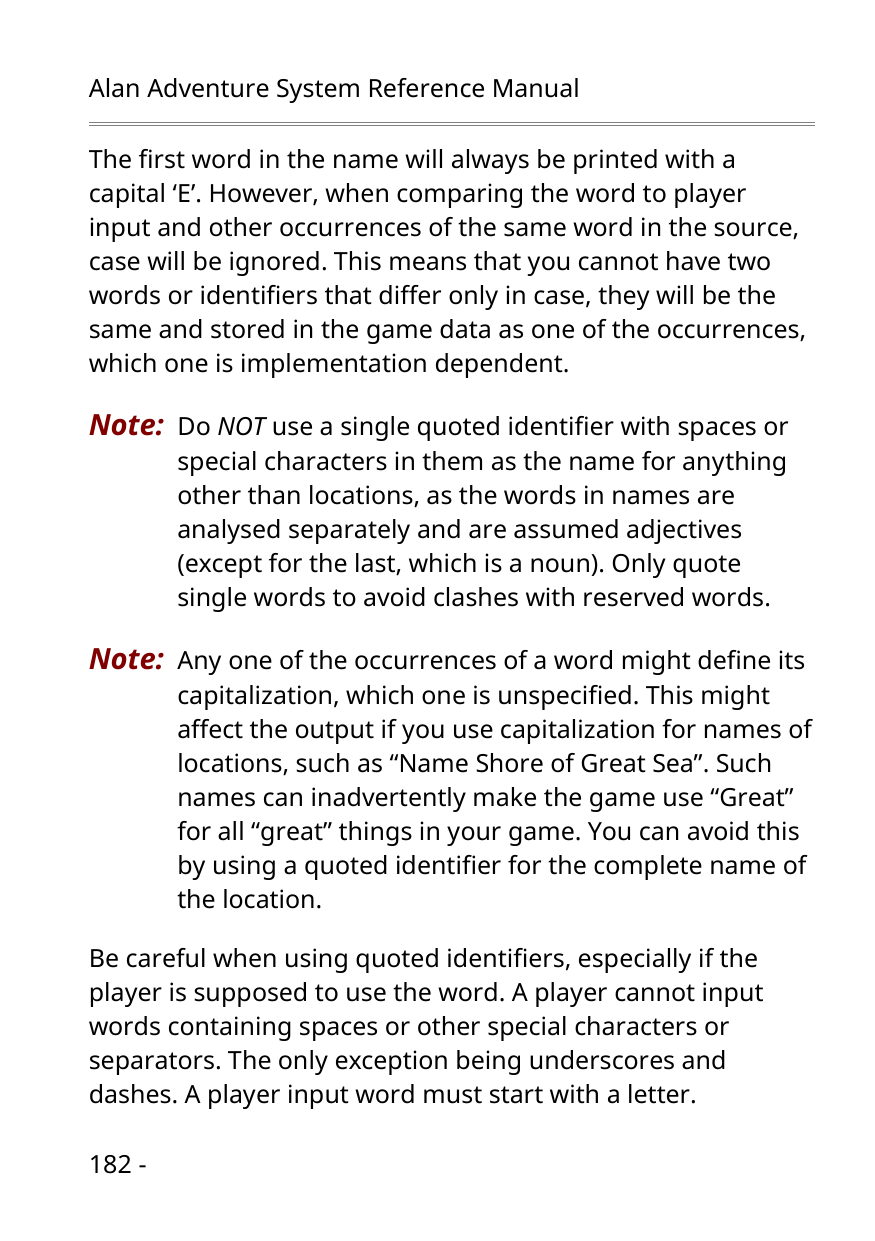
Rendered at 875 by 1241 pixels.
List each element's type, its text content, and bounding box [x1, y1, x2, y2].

text The first word in the name will always be printed with a capital ‘E’. However, when comparing the word to player input and other occurrences of the same word in the source, case will be ignored. This means that you cannot have two words or identifiers that differ only in case, they will be the same and stored in the game data as one of the occurrences, which one is implementation dependent. [88, 142, 815, 380]
list Do NOT use a single quoted identifier with spaces or special characters in them as the name for any­thing other than locations, as the words in names are analysed separately and are assumed adjectives (except for the last, which is a noun). Only quote single words to avoid clashes with reserved words. [88, 404, 815, 614]
list Any one of the occurrences of a word might define its capitalization, which one is unspecified. This might affect the output if you use capitalization for names of locations, such as “Name Shore of Great Sea”. Such names can inadvertently make the game use “Great” for all “great” things in your game. You can avoid this by using a quoted identifier for the complete name of the location. [88, 639, 815, 916]
text Be careful when using quoted identifiers, especially if the player is supposed to use the word. A player cannot input words containing spaces or other special characters or separators. The only exception being underscores and dashes. A player input word must start with a letter. [88, 941, 815, 1111]
